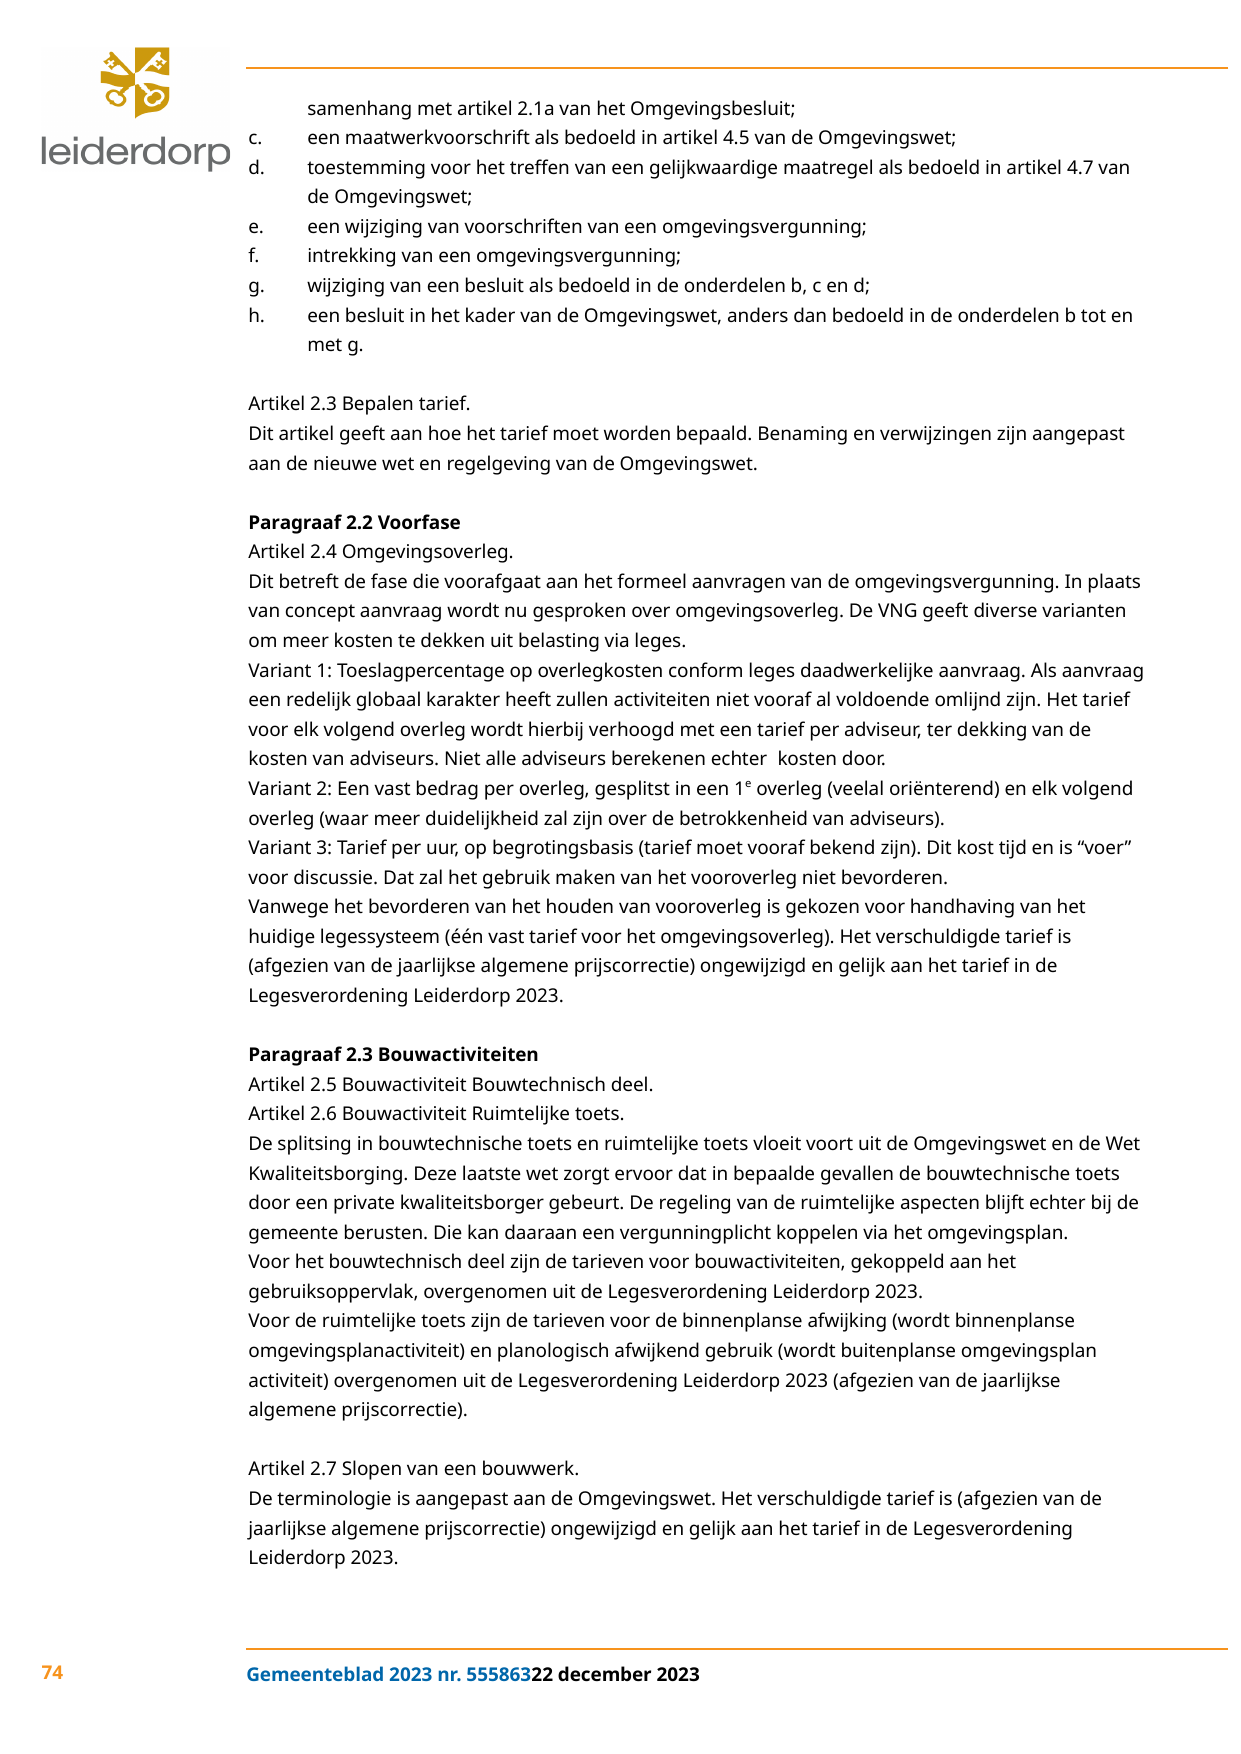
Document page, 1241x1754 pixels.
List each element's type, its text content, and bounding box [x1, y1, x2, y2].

picture [41, 47, 231, 172]
text Voor het bouwtechnisch deel zijn de tarieven voor bouwactiviteiten, gekoppeld aan het gebruiksoppervlak, overgenomen uit de Legesverordening Leiderdorp 2023. [248, 1248, 1152, 1304]
text Artikel 2.3 Bepalen tarief. [248, 391, 1152, 416]
text Artikel 2.6 Bouwactiviteit Ruimtelijke toets. [248, 1101, 1152, 1126]
text Voor de ruimtelijke toets zijn de tarieven voor de binnenplanse afwijking (wordt binnenplanse omgevingsplanactiviteit) en planologisch afwijkend gebruik (wordt buitenplanse omgevingsplan activiteit) overgenomen uit de Legesverordening Leiderdorp 2023 (afgezien van de jaarlijkse algemene prijscorrectie). [248, 1308, 1152, 1422]
list een wijziging van voorschriften van een omgevingsvergunning; [248, 213, 1152, 239]
list een maatwerkvoorschrift als bedoeld in artikel 4.5 van de Omgevingswet; [248, 124, 1152, 150]
list toestemming voor het treffen van een gelijkwaardige maatregel als bedoeld in artikel 4.7 van de Omgevingswet; [248, 154, 1152, 209]
text Vanwege het bevorderen van het houden van vooroverleg is gekozen voor handhaving van het huidige legessysteem (één vast tarief voor het omgevingsoverleg). Het verschuldigde tarief is (afgezien van de jaarlijkse algemene prijscorrectie) ongewijzigd en gelijk aan het tarief in de Legesverordening Leiderdorp 2023. [248, 893, 1152, 1008]
text Variant 2: Een vast bedrag per overleg, gesplitst in een 1e overleg (veelal oriënterend) en elk volgend overleg (waar meer duidelijkheid zal zijn over de betrokkenheid van adviseurs). [248, 775, 1152, 831]
list een besluit in het kader van de Omgevingswet, anders dan bedoeld in de onderdelen b tot en met g. [248, 302, 1152, 357]
list intrekking van een omgevingsvergunning; [248, 243, 1152, 268]
list wijziging van een besluit als bedoeld in de onderdelen b, c en d; [248, 272, 1152, 298]
list samenhang met artikel 2.1a van het Omgevingsbesluit; [248, 95, 1152, 121]
text Artikel 2.5 Bouwactiviteit Bouwtechnisch deel. [248, 1071, 1152, 1097]
text Paragraaf 2.3 Bouwactiviteiten [248, 1041, 1152, 1067]
text Dit betreft de fase die voorafgaat aan het formeel aanvragen van de omgevingsvergunning. In plaats van concept aanvraag wordt nu gesproken over omgevingsoverleg. De VNG geeft diverse varianten om meer kosten te dekken uit belasting via leges. [248, 568, 1152, 653]
text Dit artikel geeft aan hoe het tarief moet worden bepaald. Benaming en verwijzingen zijn aangepast aan de nieuwe wet en regelgeving van de Omgevingswet. [248, 420, 1152, 476]
text De terminologie is aangepast aan de Omgevingswet. Het verschuldigde tarief is (afgezien van de jaarlijkse algemene prijscorrectie) ongewijzigd en gelijk aan het tarief in de Legesverordening Leiderdorp 2023. [248, 1485, 1152, 1570]
text Artikel 2.4 Omgevingsoverleg. [248, 538, 1152, 564]
text De splitsing in bouwtechnische toets en ruimtelijke toets vloeit voort uit de Omgevingswet en de Wet Kwaliteitsborging. Deze laatste wet zorgt ervoor dat in bepaalde gevallen de bouwtechnische toets door een private kwaliteitsborger gebeurt. De regeling van de ruimtelijke aspecten blijft echter bij de gemeente berusten. Die kan daaraan een vergunningplicht koppelen via het omgevingsplan. [248, 1130, 1152, 1245]
text Paragraaf 2.2 Voorfase [248, 509, 1152, 535]
text Variant 1: Toeslagpercentage op overlegkosten conform leges daadwerkelijke aanvraag. Als aanvraag een redelijk globaal karakter heeft zullen activiteiten niet vooraf al voldoende omlijnd zijn. Het tarief voor elk volgend overleg wordt hierbij verhoogd met een tarief per adviseur, ter dekking van de kosten van adviseurs. Niet alle adviseurs berekenen echter kosten door. [248, 657, 1152, 771]
text Artikel 2.7 Slopen van een bouwwerk. [248, 1456, 1152, 1481]
text Variant 3: Tarief per uur, op begrotingsbasis (tarief moet vooraf bekend zijn). Dit kost tijd en is “voer” voor discussie. Dat zal het gebruik maken van het vooroverleg niet bevorderen. [248, 834, 1152, 890]
